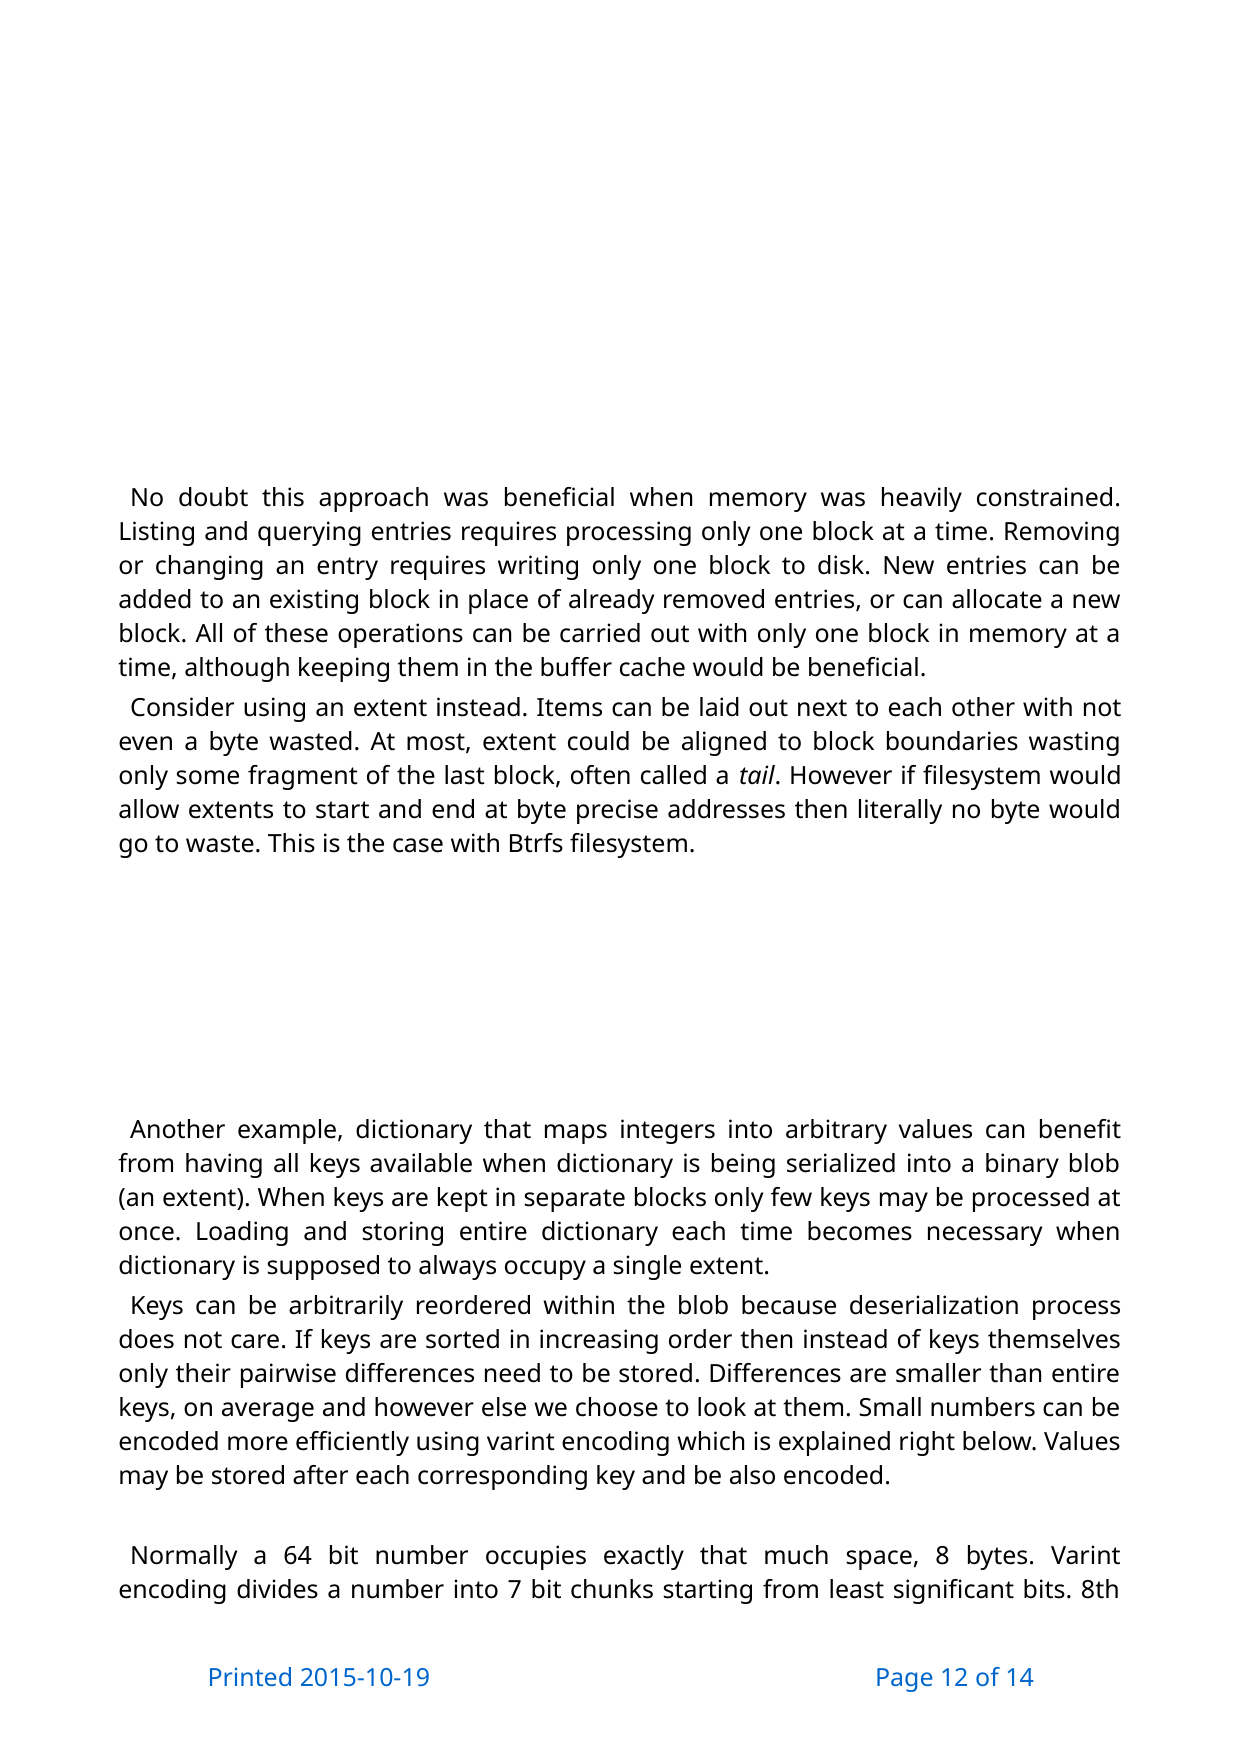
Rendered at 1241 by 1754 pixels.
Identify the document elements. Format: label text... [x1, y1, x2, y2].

text No doubt this approach was beneficial when memory was heavily constrained. Listing and querying entries requires processing only one block at a time. Removing or changing an entry requires writing only one block to disk. New entries can be added to an existing block in place of already removed entries, or can allocate a new block. All of these operations can be carried out with only one block in memory at a time, although keeping them in the buffer cache would be beneficial. [118, 479, 1122, 684]
text Normally a 64 bit number occupies exactly that much space, 8 bytes. Varint encoding divides a number into 7 bit chunks starting from least significant bits. 8th [118, 1538, 1122, 1606]
text Another example, dictionary that maps integers into arbitrary values can benefit from having all keys available when dictionary is being serialized into a binary blob (an extent). When keys are kept in separate blocks only few keys may be processed at once. Loading and storing entire dictionary each time becomes necessary when dictionary is supposed to always occupy a single extent. [118, 1111, 1122, 1282]
text Consider using an extent instead. Items can be laid out next to each other with not even a byte wasted. At most, extent could be aligned to block boundaries wasting only some fragment of the last block, often called a tail. However if filesystem would allow extents to start and end at byte precise addresses then literally no byte would go to waste. This is the case with Btrfs filesystem. [118, 689, 1122, 860]
text Keys can be arbitrarily reordered within the blob because deserialization process does not care. If keys are sorted in increasing order then instead of keys themselves only their pairwise differences need to be stored. Differences are smaller than entire keys, on average and however else we choose to look at them. Small numbers can be encoded more efficiently using varint encoding which is explained right below. Values may be stored after each corresponding key and be also encoded. [118, 1287, 1122, 1492]
